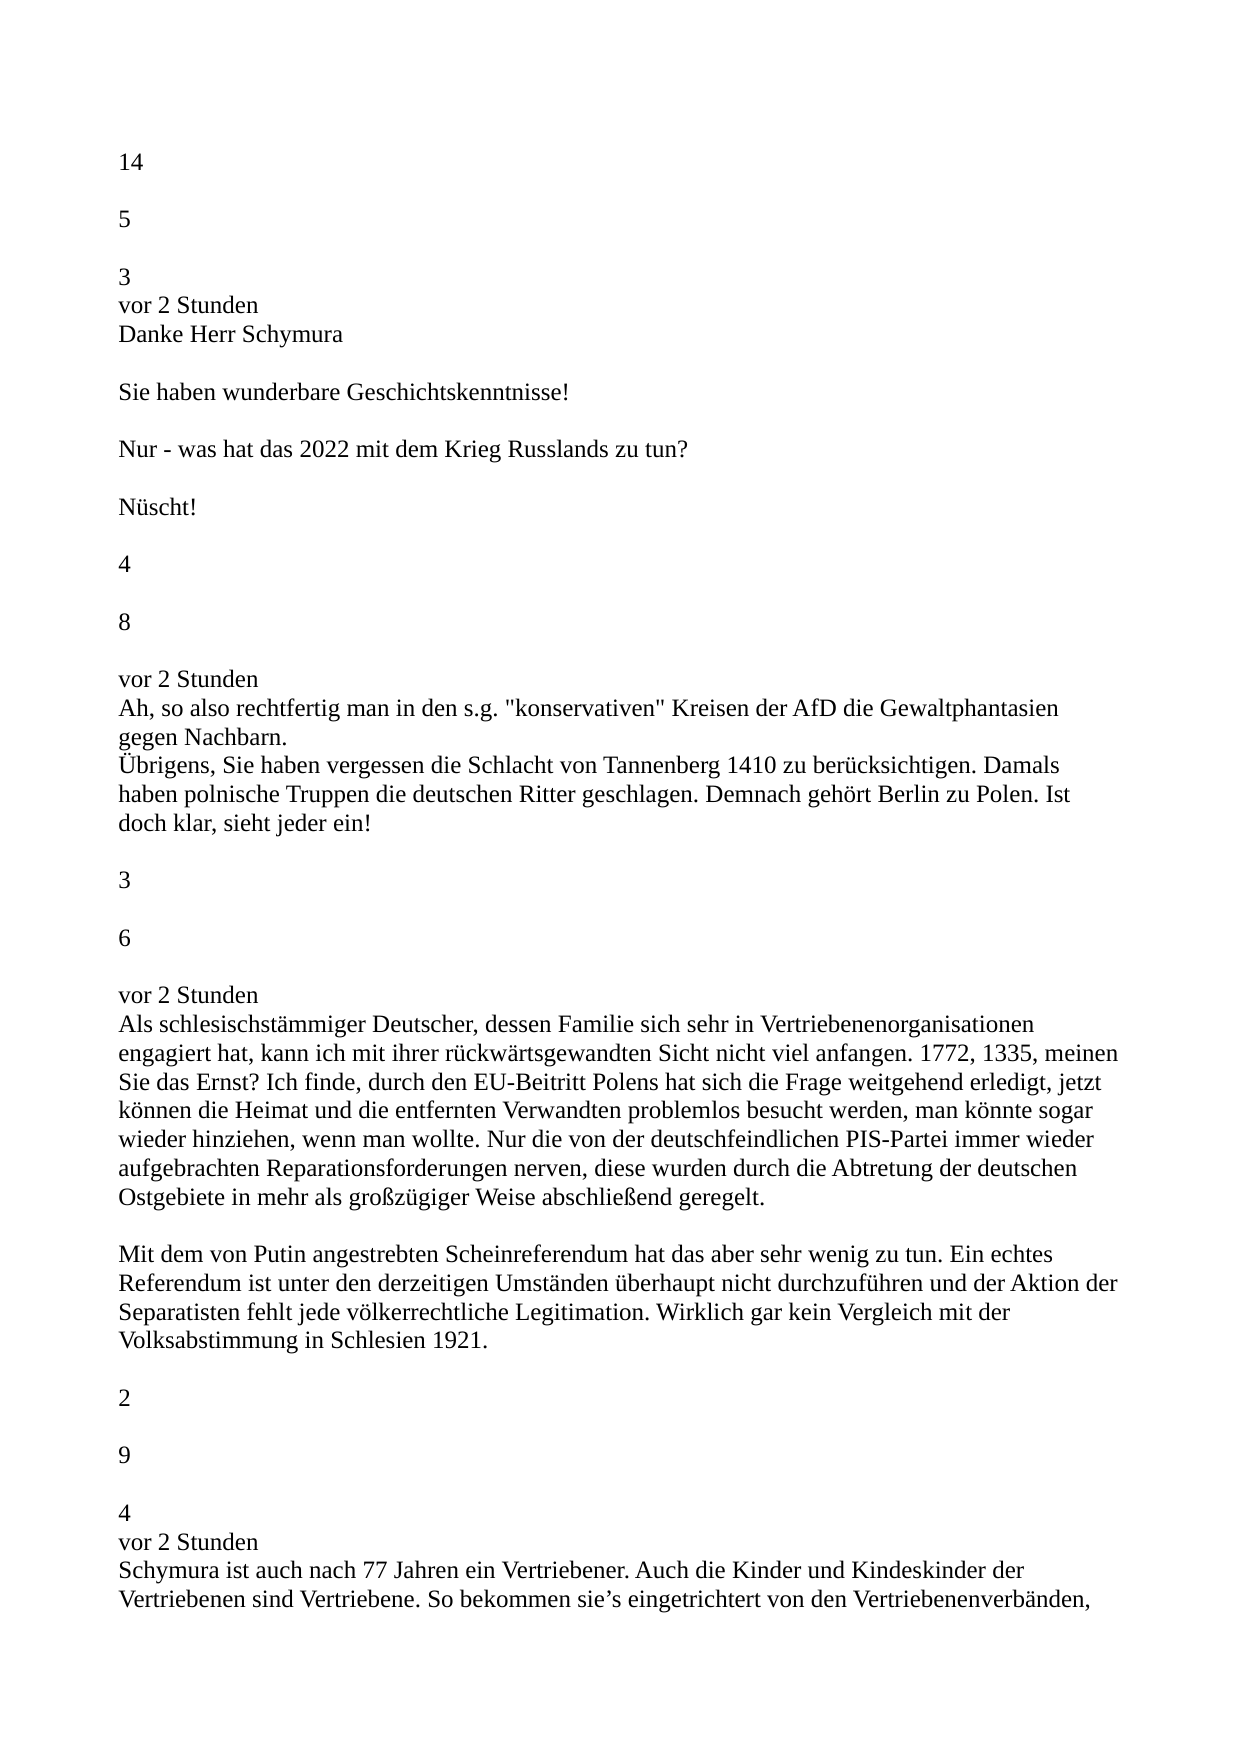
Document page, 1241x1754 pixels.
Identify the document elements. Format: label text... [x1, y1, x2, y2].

text Schymura ist auch nach 77 Jahren ein Vertriebener. Auch die Kinder und Kindeskinder der Vertriebenen sind Vertriebene. So bekommen sie’s eingetrichtert von den Vertriebenenverbänden, [118, 1556, 1122, 1613]
text 2 [118, 1383, 1122, 1412]
text 3 [118, 262, 1122, 291]
text 6 [118, 923, 1122, 952]
text Als schlesischstämmiger Deutscher, dessen Familie sich sehr in Vertriebenenorganisationen engagiert hat, kann ich mit ihrer rückwärtsgewandten Sicht nicht viel anfangen. 1772, 1335, meinen Sie das Ernst? Ich finde, durch den EU-Beitritt Polens hat sich die Frage weitgehend erledigt, jetzt können die Heimat und die entfernten Verwandten problemlos besucht werden, man könnte sogar wieder hinziehen, wenn man wollte. Nur die von der deutschfeindlichen PIS-Partei immer wieder aufgebrachten Reparationsforderungen nerven, diese wurden durch die Abtretung der deutschen Ostgebiete in mehr als großzügiger Weise abschließend geregelt. [118, 1009, 1122, 1211]
text 5 [118, 204, 1122, 233]
text vor 2 Stunden [118, 291, 1122, 319]
text Nüscht! [118, 492, 1122, 521]
text Übrigens, Sie haben vergessen die Schlacht von Tannenberg 1410 zu berücksichtigen. Damals haben polnische Truppen die deutschen Ritter geschlagen. Demnach gehört Berlin zu Polen. Ist doch klar, sieht jeder ein! [118, 751, 1122, 837]
text 9 [118, 1441, 1122, 1469]
text Sie haben wunderbare Geschichtskenntnisse! [118, 377, 1122, 406]
text 4 [118, 549, 1122, 578]
text 8 [118, 607, 1122, 636]
text Nur - was hat das 2022 mit dem Krieg Russlands zu tun? [118, 434, 1122, 463]
text vor 2 Stunden [118, 664, 1122, 693]
text Danke Herr Schymura [118, 319, 1122, 348]
text Mit dem von Putin angestrebten Scheinreferendum hat das aber sehr wenig zu tun. Ein echtes Referendum ist unter den derzeitigen Umständen überhaupt nicht durchzuführen und der Aktion der Separatisten fehlt jede völkerrechtliche Legitimation. Wirklich gar kein Vergleich mit der Volksabstimmung in Schlesien 1921. [118, 1239, 1122, 1354]
text vor 2 Stunden [118, 1527, 1122, 1556]
text vor 2 Stunden [118, 981, 1122, 1009]
text 14 [118, 147, 1122, 176]
text Ah, so also rechtfertig man in den s.g. "konservativen" Kreisen der AfD die Gewaltphantasien gegen Nachbarn. [118, 693, 1122, 751]
text 4 [118, 1498, 1122, 1527]
text 3 [118, 866, 1122, 894]
